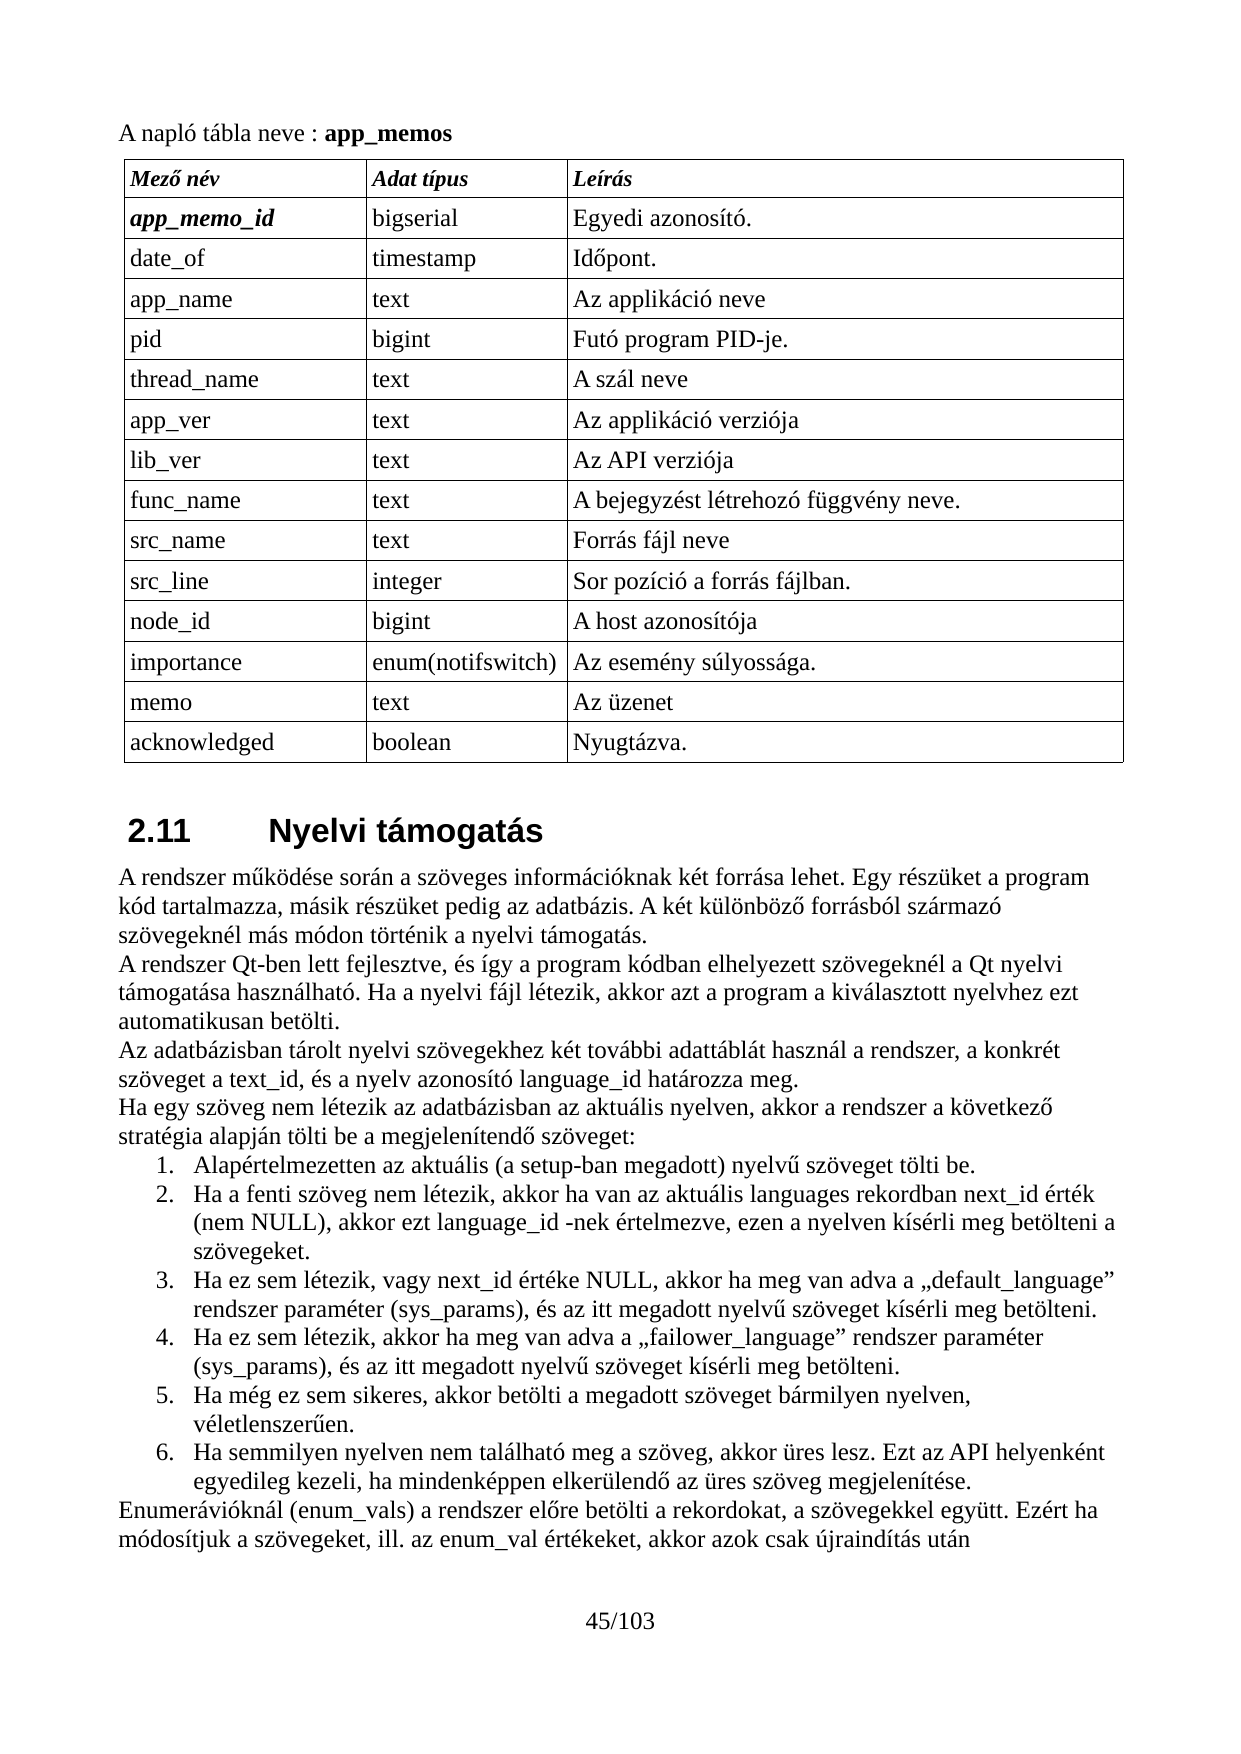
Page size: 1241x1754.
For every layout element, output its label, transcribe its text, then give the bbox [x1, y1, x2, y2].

table_cell bigint [367, 601, 567, 641]
table_cell Sor pozíció a forrás fájlban. [568, 561, 1123, 600]
list Ha ez sem létezik, akkor ha meg van adva a „failower_language” rendszer paraméter (sys_params), és az itt megadott nyelvű szöveget kísérli meg betölteni. [156, 1322, 1122, 1380]
table_cell enum(notifswitch) [367, 642, 567, 681]
table_cell lib_ver [125, 440, 366, 479]
table_cell func_name [125, 481, 366, 520]
table_cell timestamp [367, 239, 567, 278]
subtitle Nyelvi támogatás [118, 811, 1122, 850]
table_cell A host azonosítója [568, 601, 1123, 641]
table_cell text [367, 360, 567, 399]
list Ha semmilyen nyelven nem található meg a szöveg, akkor üres lesz. Ezt az API helyenként egyedileg kezeli, ha mindenképpen elkerülendő az üres szöveg megjelenítése. [156, 1437, 1122, 1495]
text Az adatbázisban tárolt nyelvi szövegekhez két további adattáblát használ a rendszer, a konkrét szöveget a text_id, és a nyelv azonosító language_id határozza meg. [118, 1035, 1122, 1092]
text Enumerávióknál (enum_vals) a rendszer előre betölti a rekordokat, a szövegekkel együtt. Ezért ha módosítjuk a szövegeket, ill. az enum_val értékeket, akkor azok csak újraindítás után [118, 1495, 1122, 1552]
list Alapértelmezetten az aktuális (a setup-ban megadott) nyelvű szöveget tölti be. [156, 1150, 1122, 1179]
table_cell A bejegyzést létrehozó függvény neve. [568, 481, 1123, 520]
table_cell importance [125, 642, 366, 681]
table_cell memo [125, 682, 366, 721]
table_cell text [367, 400, 567, 439]
text A napló tábla neve : app_memos [118, 118, 1122, 147]
table_cell text [367, 682, 567, 721]
table_header Mező név [125, 160, 366, 197]
text A rendszer Qt-ben lett fejlesztve, és így a program kódban elhelyezett szövegeknél a Qt nyelvi támogatása használható. Ha a nyelvi fájl létezik, akkor azt a program a kiválasztott nyelvhez ezt automatikusan betölti. [118, 949, 1122, 1035]
table_cell Forrás fájl neve [568, 521, 1123, 560]
table_cell Az esemény súlyossága. [568, 642, 1123, 681]
table_header Leírás [568, 160, 1123, 197]
table_cell app_ver [125, 400, 366, 439]
list Ha még ez sem sikeres, akkor betölti a megadott szöveget bármilyen nyelven, véletlenszerűen. [156, 1380, 1122, 1437]
table_cell Nyugtázva. [568, 722, 1123, 762]
table_cell bigint [367, 319, 567, 358]
table_cell src_name [125, 521, 366, 560]
table_cell src_line [125, 561, 366, 600]
table_cell app_name [125, 279, 366, 318]
table_cell Az applikáció neve [568, 279, 1123, 318]
table_cell pid [125, 319, 366, 358]
table_cell Időpont. [568, 239, 1123, 278]
table_cell Egyedi azonosító. [568, 198, 1123, 238]
table_cell Az üzenet [568, 682, 1123, 721]
table_cell text [367, 521, 567, 560]
table_cell A szál neve [568, 360, 1123, 399]
table_cell text [367, 481, 567, 520]
table_cell Az API verziója [568, 440, 1123, 479]
text Ha egy szöveg nem létezik az adatbázisban az aktuális nyelven, akkor a rendszer a következő stratégia alapján tölti be a megjelenítendő szöveget: [118, 1092, 1122, 1150]
list Ha a fenti szöveg nem létezik, akkor ha van az aktuális languages rekordban next_id érték (nem NULL), akkor ezt language_id -nek értelmezve, ezen a nyelven kísérli meg betölteni a szövegeket. [156, 1179, 1122, 1265]
table_header Adat típus [367, 160, 567, 197]
table_cell Futó program PID-je. [568, 319, 1123, 358]
table_cell thread_name [125, 360, 366, 399]
table_cell text [367, 440, 567, 479]
table_cell app_memo_id [125, 198, 366, 238]
table_cell bigserial [367, 198, 567, 238]
table_cell date_of [125, 239, 366, 278]
table_cell text [367, 279, 567, 318]
table_cell integer [367, 561, 567, 600]
table_cell node_id [125, 601, 366, 641]
table_cell acknowledged [125, 722, 366, 762]
text A rendszer működése során a szöveges információknak két forrása lehet. Egy részüket a program kód tartalmazza, másik részüket pedig az adatbázis. A két különböző forrásból származó szövegeknél más módon történik a nyelvi támogatás. [118, 862, 1122, 949]
table_cell boolean [367, 722, 567, 762]
table_cell Az applikáció verziója [568, 400, 1123, 439]
list Ha ez sem létezik, vagy next_id értéke NULL, akkor ha meg van adva a „default_language” rendszer paraméter (sys_params), és az itt megadott nyelvű szöveget kísérli meg betölteni. [156, 1265, 1122, 1322]
